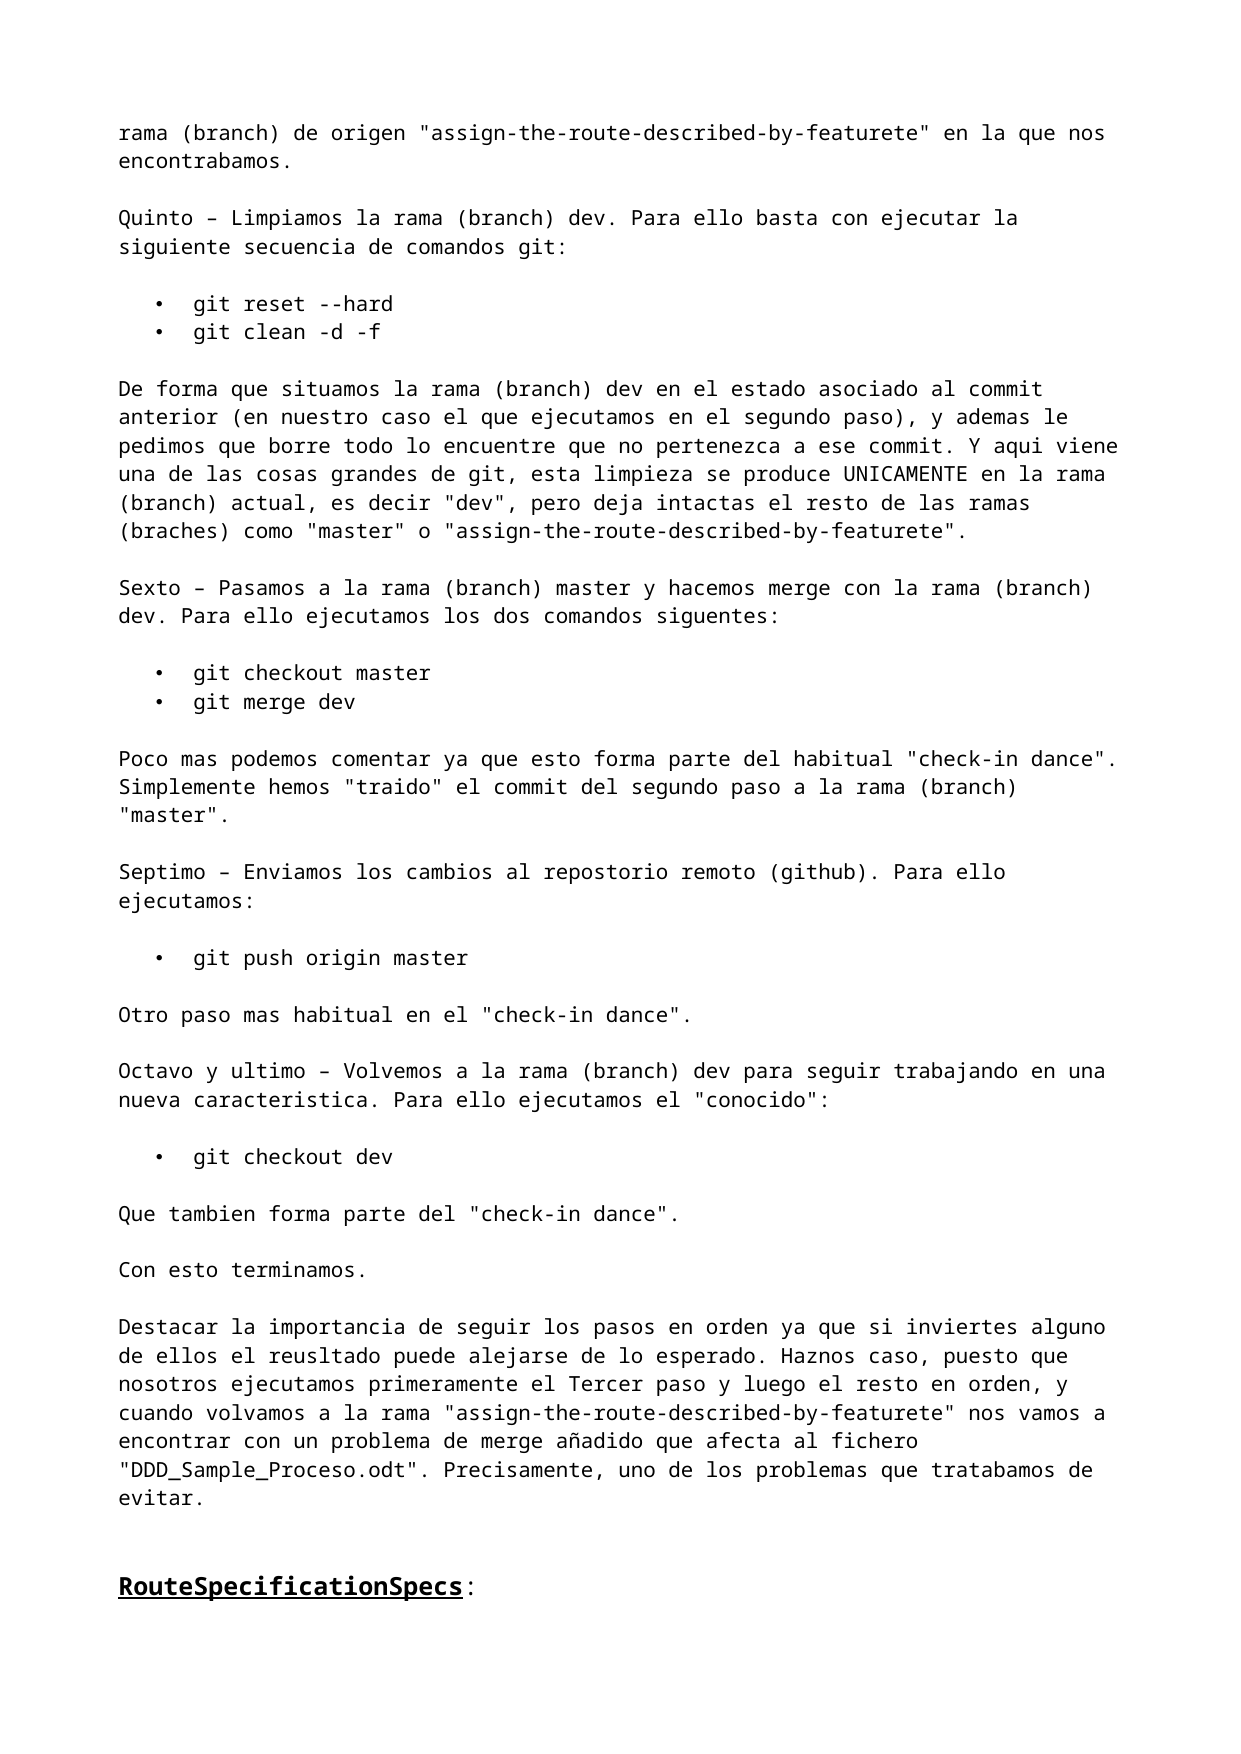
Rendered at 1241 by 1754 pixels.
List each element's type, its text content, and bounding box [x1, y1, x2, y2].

text RouteSpecificationSpecs: [118, 1568, 1122, 1602]
list git reset --hard [156, 289, 1122, 317]
text rama (branch) de origen "assign-the-route-described-by-featurete" en la que nos encontrabamos. [118, 118, 1122, 175]
text Octavo y ultimo – Volvemos a la rama (branch) dev para seguir trabajando en una nueva caracteristica. Para ello ejecutamos el "conocido": [118, 1057, 1122, 1113]
text Quinto – Limpiamos la rama (branch) dev. Para ello basta con ejecutar la siguiente secuencia de comandos git: [118, 203, 1122, 260]
list git checkout dev [156, 1142, 1122, 1170]
text Septimo – Enviamos los cambios al repostorio remoto (github). Para ello ejecutamos: [118, 857, 1122, 914]
text Que tambien forma parte del "check-in dance". [118, 1199, 1122, 1227]
list git clean -d -f [156, 317, 1122, 346]
list git push origin master [156, 943, 1122, 971]
text Sexto – Pasamos a la rama (branch) master y hacemos merge con la rama (branch) dev. Para ello ejecutamos los dos comandos siguentes: [118, 573, 1122, 630]
text Otro paso mas habitual en el "check-in dance". [118, 1000, 1122, 1028]
text Con esto terminamos. [118, 1256, 1122, 1284]
text Destacar la importancia de seguir los pasos en orden ya que si inviertes alguno de ellos el reusltado puede alejarse de lo esperado. Haznos caso, puesto que nosotros ejecutamos primeramente el Tercer paso y luego el resto en orden, y cuando volvamos a la rama "assign-the-route-described-by-featurete" nos vamos a encontrar con un problema de merge añadido que afecta al fichero "DDD_Sample_Proceso.odt". Precisamente, uno de los problemas que tratabamos de evitar. [118, 1312, 1122, 1512]
text Poco mas podemos comentar ya que esto forma parte del habitual "check-in dance". Simplemente hemos "traido" el commit del segundo paso a la rama (branch) "master". [118, 744, 1122, 829]
text De forma que situamos la rama (branch) dev en el estado asociado al commit anterior (en nuestro caso el que ejecutamos en el segundo paso), y ademas le pedimos que borre todo lo encuentre que no pertenezca a ese commit. Y aqui viene una de las cosas grandes de git, esta limpieza se produce UNICAMENTE en la rama (branch) actual, es decir "dev", pero deja intactas el resto de las ramas (braches) como "master" o "assign-the-route-described-by-featurete". [118, 374, 1122, 545]
list git merge dev [156, 687, 1122, 715]
list git checkout master [156, 658, 1122, 687]
